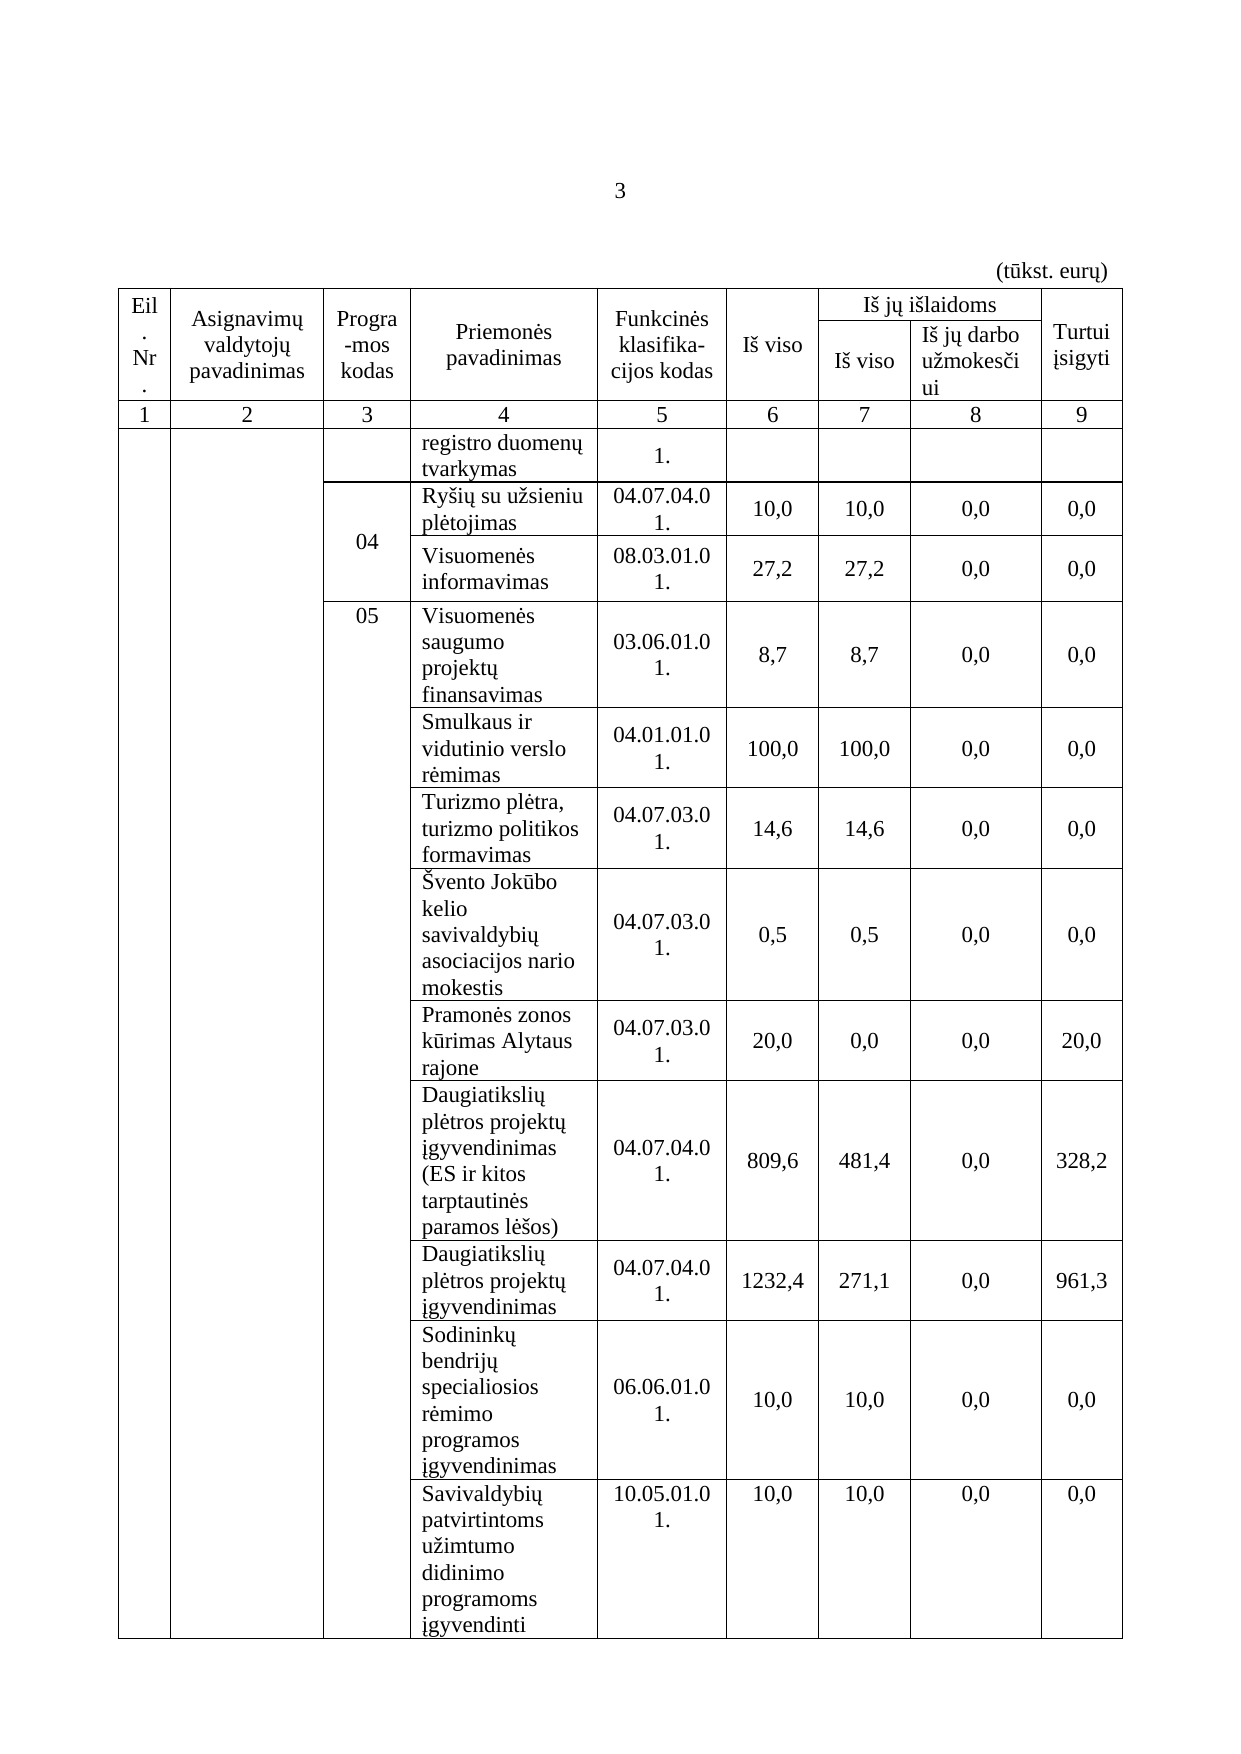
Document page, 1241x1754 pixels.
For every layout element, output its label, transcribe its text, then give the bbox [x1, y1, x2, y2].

table_cell 04.07.04.01. [598, 1241, 726, 1319]
table_cell 271,1 [819, 1241, 910, 1319]
table_cell 04.07.03.01. [598, 869, 726, 1000]
table_cell [1042, 429, 1122, 481]
table_cell 2 [171, 401, 323, 428]
table_cell Visuomenės saugumo projektų finansavimas [411, 602, 597, 707]
table_cell Funkcinės klasifika-cijos kodas [598, 289, 726, 400]
table_cell 10,0 [727, 1480, 818, 1638]
table_cell 1 [119, 401, 170, 428]
table_cell 06.06.01.01. [598, 1321, 726, 1479]
table_cell 1. [598, 429, 726, 481]
table_header [819, 253, 910, 288]
table_cell 0,0 [1042, 869, 1122, 1000]
table_cell [171, 429, 323, 1638]
table_cell Priemonės pavadinimas [411, 289, 597, 400]
table_cell Eil. Nr. [119, 289, 170, 400]
table_cell 0,0 [911, 536, 1041, 601]
table_cell registro duomenų tvarkymas [411, 429, 597, 481]
table_cell 328,2 [1042, 1081, 1122, 1239]
table_cell 0,0 [911, 1081, 1041, 1239]
table_cell Pramonės zonos kūrimas Alytaus rajone [411, 1001, 597, 1080]
table_cell Iš viso [819, 321, 910, 400]
table_cell 100,0 [819, 708, 910, 787]
table_cell 05 [324, 602, 410, 1638]
table_cell 0,0 [1042, 483, 1122, 535]
table_cell Turizmo plėtra, turizmo politikos formavimas [411, 788, 597, 867]
table_cell 0,0 [1042, 708, 1122, 787]
table_cell 08.03.01.01. [598, 536, 726, 601]
table_cell Savivaldybių patvirtintoms užimtumo didinimo programoms įgyvendinti [411, 1480, 597, 1638]
table_cell 27,2 [727, 536, 818, 601]
table_cell [911, 429, 1041, 481]
table_cell 0,0 [819, 1001, 910, 1080]
table_cell 10,0 [727, 1321, 818, 1479]
table_cell 20,0 [1042, 1001, 1122, 1080]
table_cell 0,0 [911, 1321, 1041, 1479]
table_cell 04.07.03.01. [598, 1001, 726, 1080]
table_cell 8,7 [819, 602, 910, 707]
table_cell 8 [911, 401, 1041, 428]
table_cell [727, 429, 818, 481]
table_header (tūkst. eurų) [910, 253, 1122, 288]
table_cell 9 [1042, 401, 1122, 428]
table_cell Švento Jokūbo kelio savivaldybių asociacijos nario mokestis [411, 869, 597, 1000]
table_cell Asignavimų valdytojų pavadinimas [171, 289, 323, 400]
table_cell Ryšių su užsieniu plėtojimas [411, 483, 597, 535]
table_header [324, 253, 410, 288]
table_cell 5 [598, 401, 726, 428]
table_cell Sodininkų bendrijų specialiosios rėmimo programos įgyvendinimas [411, 1321, 597, 1479]
table_cell 04.01.01.01. [598, 708, 726, 787]
table_cell 04 [324, 483, 410, 601]
table_cell 10,0 [727, 483, 818, 535]
table_cell Iš jų darbo užmokesčiui [911, 321, 1041, 400]
table_cell 0,0 [1042, 1321, 1122, 1479]
table_cell 1232,4 [727, 1241, 818, 1319]
table_cell 6 [727, 401, 818, 428]
table_cell Turtui įsigyti [1042, 289, 1122, 400]
table_cell 10,0 [819, 1321, 910, 1479]
table_cell 04.07.04.01. [598, 1081, 726, 1239]
table_cell Iš jų išlaidoms [819, 289, 1041, 320]
table_cell 0,0 [911, 602, 1041, 707]
table_header [727, 253, 818, 288]
table_cell 14,6 [727, 788, 818, 867]
table_header [170, 253, 324, 288]
table_cell 0,0 [911, 708, 1041, 787]
table_cell 0,5 [727, 869, 818, 1000]
table_cell 0,0 [911, 1480, 1041, 1638]
table_cell 03.06.01.01. [598, 602, 726, 707]
table_cell Daugiatikslių plėtros projektų įgyvendinimas (ES ir kitos tarptautinės paramos lėšos) [411, 1081, 597, 1239]
table_cell 0,0 [911, 869, 1041, 1000]
table_cell 481,4 [819, 1081, 910, 1239]
table_cell 961,3 [1042, 1241, 1122, 1319]
table_cell 0,0 [1042, 602, 1122, 707]
table_cell Progra-mos kodas [324, 289, 410, 400]
table_cell Visuomenės informavimas [411, 536, 597, 601]
table_cell 04.07.03.01. [598, 788, 726, 867]
table_cell 0,0 [1042, 536, 1122, 601]
table_header [597, 253, 727, 288]
table_cell 0,0 [911, 788, 1041, 867]
table_cell 8,7 [727, 602, 818, 707]
table_cell 27,2 [819, 536, 910, 601]
table_cell Smulkaus ir vidutinio verslo rėmimas [411, 708, 597, 787]
table_cell 7 [819, 401, 910, 428]
table_cell 100,0 [727, 708, 818, 787]
table_cell Iš viso [727, 289, 818, 400]
table_cell 10.05.01.01. [598, 1480, 726, 1638]
table_header [410, 253, 597, 288]
table_cell 809,6 [727, 1081, 818, 1239]
table_cell 20,0 [727, 1001, 818, 1080]
table_cell [819, 429, 910, 481]
table_cell 0,0 [911, 483, 1041, 535]
table_cell Daugiatikslių plėtros projektų įgyvendinimas [411, 1241, 597, 1319]
table_cell 10,0 [819, 1480, 910, 1638]
table_cell 04.07.04.01. [598, 483, 726, 535]
table_cell 0,5 [819, 869, 910, 1000]
table_cell 3 [324, 401, 410, 428]
table_cell [324, 429, 410, 481]
table_header [118, 253, 170, 288]
table_cell [119, 429, 170, 1638]
table_cell 0,0 [1042, 788, 1122, 867]
table_cell 0,0 [1042, 1480, 1122, 1638]
table_cell 10,0 [819, 483, 910, 535]
table_cell 0,0 [911, 1001, 1041, 1080]
table_cell 4 [411, 401, 597, 428]
table_cell 14,6 [819, 788, 910, 867]
table_cell 0,0 [911, 1241, 1041, 1319]
